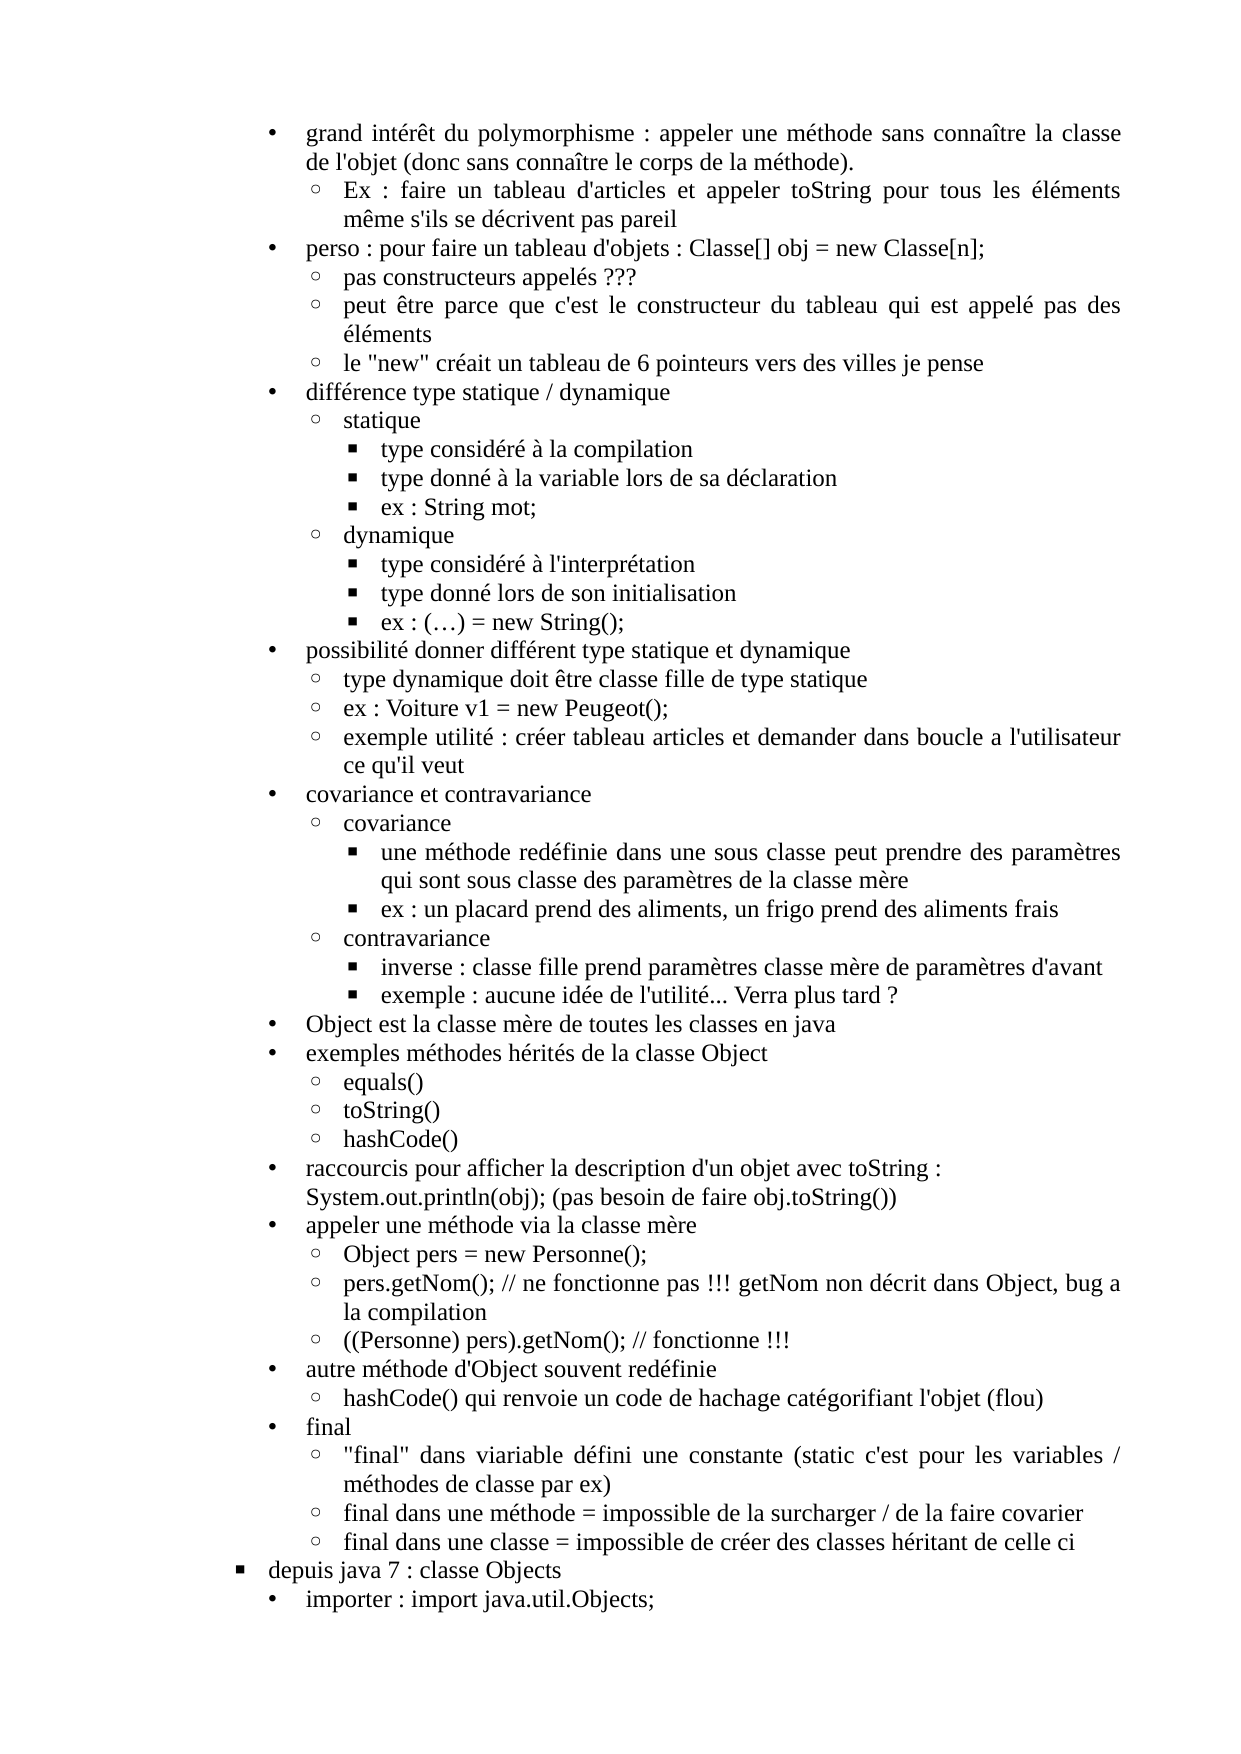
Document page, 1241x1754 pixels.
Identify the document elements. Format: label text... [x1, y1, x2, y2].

list appeler une méthode via la classe mère [268, 1211, 1122, 1239]
list "final" dans viariable défini une constante (static c'est pour les variables / méthodes de classe par ex) [306, 1441, 1122, 1498]
list exemple : aucune idée de l'utilité... Verra plus tard ? [343, 981, 1122, 1009]
list covariance et contravariance [268, 779, 1122, 808]
list hashCode() [306, 1124, 1122, 1153]
list statique [306, 406, 1122, 434]
list ((Personne) pers).getNom(); // fonctionne !!! [306, 1326, 1122, 1354]
list depuis java 7 : classe Objects [231, 1556, 1122, 1584]
list type dynamique doit être classe fille de type statique [306, 664, 1122, 693]
list ex : Voiture v1 = new Peugeot(); [306, 693, 1122, 722]
list dynamique [306, 521, 1122, 549]
list final dans une méthode = impossible de la surcharger / de la faire covarier [306, 1498, 1122, 1527]
list toString() [306, 1096, 1122, 1124]
list type considéré à l'interprétation [343, 549, 1122, 578]
list importer : import java.util.Objects; [268, 1584, 1122, 1613]
list inverse : classe fille prend paramètres classe mère de paramètres d'avant [343, 952, 1122, 981]
list pas constructeurs appelés ??? [306, 262, 1122, 291]
list ex : un placard prend des aliments, un frigo prend des aliments frais [343, 894, 1122, 923]
list raccourcis pour afficher la description d'un objet avec toString : [268, 1153, 1122, 1182]
list pers.getNom(); // ne fonctionne pas !!! getNom non décrit dans Object, bug a la compilation [306, 1268, 1122, 1326]
list différence type statique / dynamique [268, 377, 1122, 406]
list contravariance [306, 923, 1122, 952]
list une méthode redéfinie dans une sous classe peut prendre des paramètres qui sont sous classe des paramètres de la classe mère [343, 837, 1122, 894]
list exemple utilité : créer tableau articles et demander dans boucle a l'utilisateur ce qu'il veut [306, 722, 1122, 779]
list hashCode() qui renvoie un code de hachage catégorifiant l'objet (flou) [306, 1383, 1122, 1412]
list exemples méthodes hérités de la classe Object [268, 1038, 1122, 1067]
list System.out.println(obj); (pas besoin de faire obj.toString()) [268, 1182, 1122, 1211]
list ex : String mot; [343, 492, 1122, 521]
list final dans une classe = impossible de créer des classes héritant de celle ci [306, 1527, 1122, 1556]
list Object pers = new Personne(); [306, 1239, 1122, 1268]
list type considéré à la compilation [343, 434, 1122, 463]
list grand intérêt du polymorphisme : appeler une méthode sans connaître la classe de l'objet (donc sans connaître le corps de la méthode). [268, 118, 1122, 176]
list equals() [306, 1067, 1122, 1096]
list peut être parce que c'est le constructeur du tableau qui est appelé pas des éléments [306, 291, 1122, 348]
list covariance [306, 808, 1122, 837]
list Ex : faire un tableau d'articles et appeler toString pour tous les éléments même s'ils se décrivent pas pareil [306, 176, 1122, 233]
list possibilité donner différent type statique et dynamique [268, 636, 1122, 664]
list type donné lors de son initialisation [343, 578, 1122, 607]
list final [268, 1412, 1122, 1441]
list le "new" créait un tableau de 6 pointeurs vers des villes je pense [306, 348, 1122, 377]
list ex : (…) = new String(); [343, 607, 1122, 636]
list perso : pour faire un tableau d'objets : Classe[] obj = new Classe[n]; [268, 233, 1122, 262]
list Object est la classe mère de toutes les classes en java [268, 1009, 1122, 1038]
list type donné à la variable lors de sa déclaration [343, 463, 1122, 492]
list autre méthode d'Object souvent redéfinie [268, 1354, 1122, 1383]
